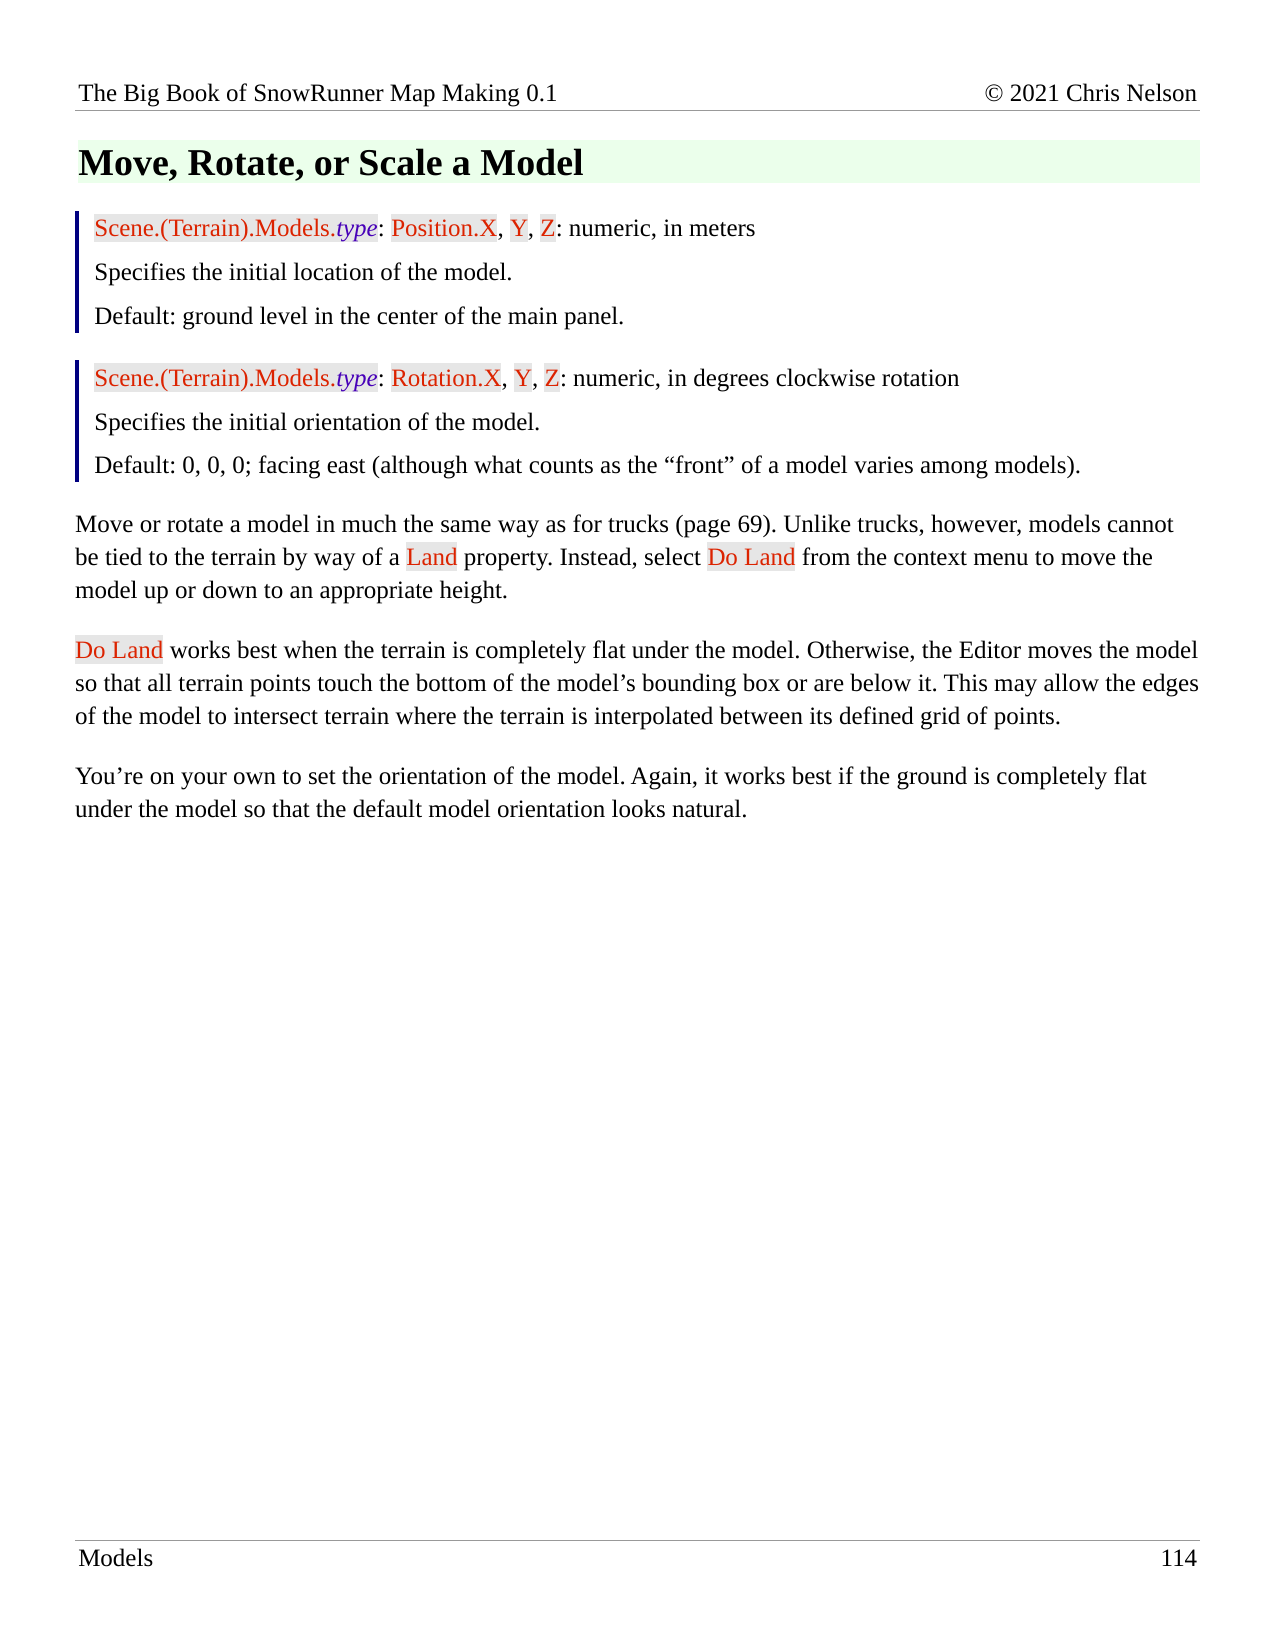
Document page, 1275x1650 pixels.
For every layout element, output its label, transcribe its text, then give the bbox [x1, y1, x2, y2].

text Specifies the initial location of the model. [79, 254, 1200, 286]
text Do Land works best when the terrain is completely flat under the model. Otherwise, the Editor moves the model so that all terrain points touch the bottom of the model’s bounding box or are below it. This may allow the edges of the model to intersect terrain where the terrain is interpolated between its defined grid of points. [75, 635, 1200, 730]
text Scene.(Terrain).Models.type: Position.X, Y, Z: numeric, in meters [79, 211, 1200, 242]
subtitle Move, Rotate, or Scale a Model [78, 140, 1200, 183]
text Move or rotate a model in much the same way as for trucks (page 69). Unlike trucks, however, models cannot be tied to the terrain by way of a Land property. Instead, select Do Land from the context menu to move the model up or down to an appropriate height. [75, 509, 1200, 604]
text Specifies the initial orientation of the model. [79, 403, 1200, 435]
text Scene.(Terrain).Models.type: Rotation.X, Y, Z: numeric, in degrees clockwise rotation [79, 360, 1200, 392]
text Default: 0, 0, 0; facing east (although what counts as the “front” of a model varies among models). [79, 447, 1200, 482]
text You’re on your own to set the orientation of the model. Again, it works best if the ground is completely flat under the model so that the default model orientation looks natural. [75, 761, 1200, 823]
text Default: ground level in the center of the main panel. [79, 298, 1200, 333]
